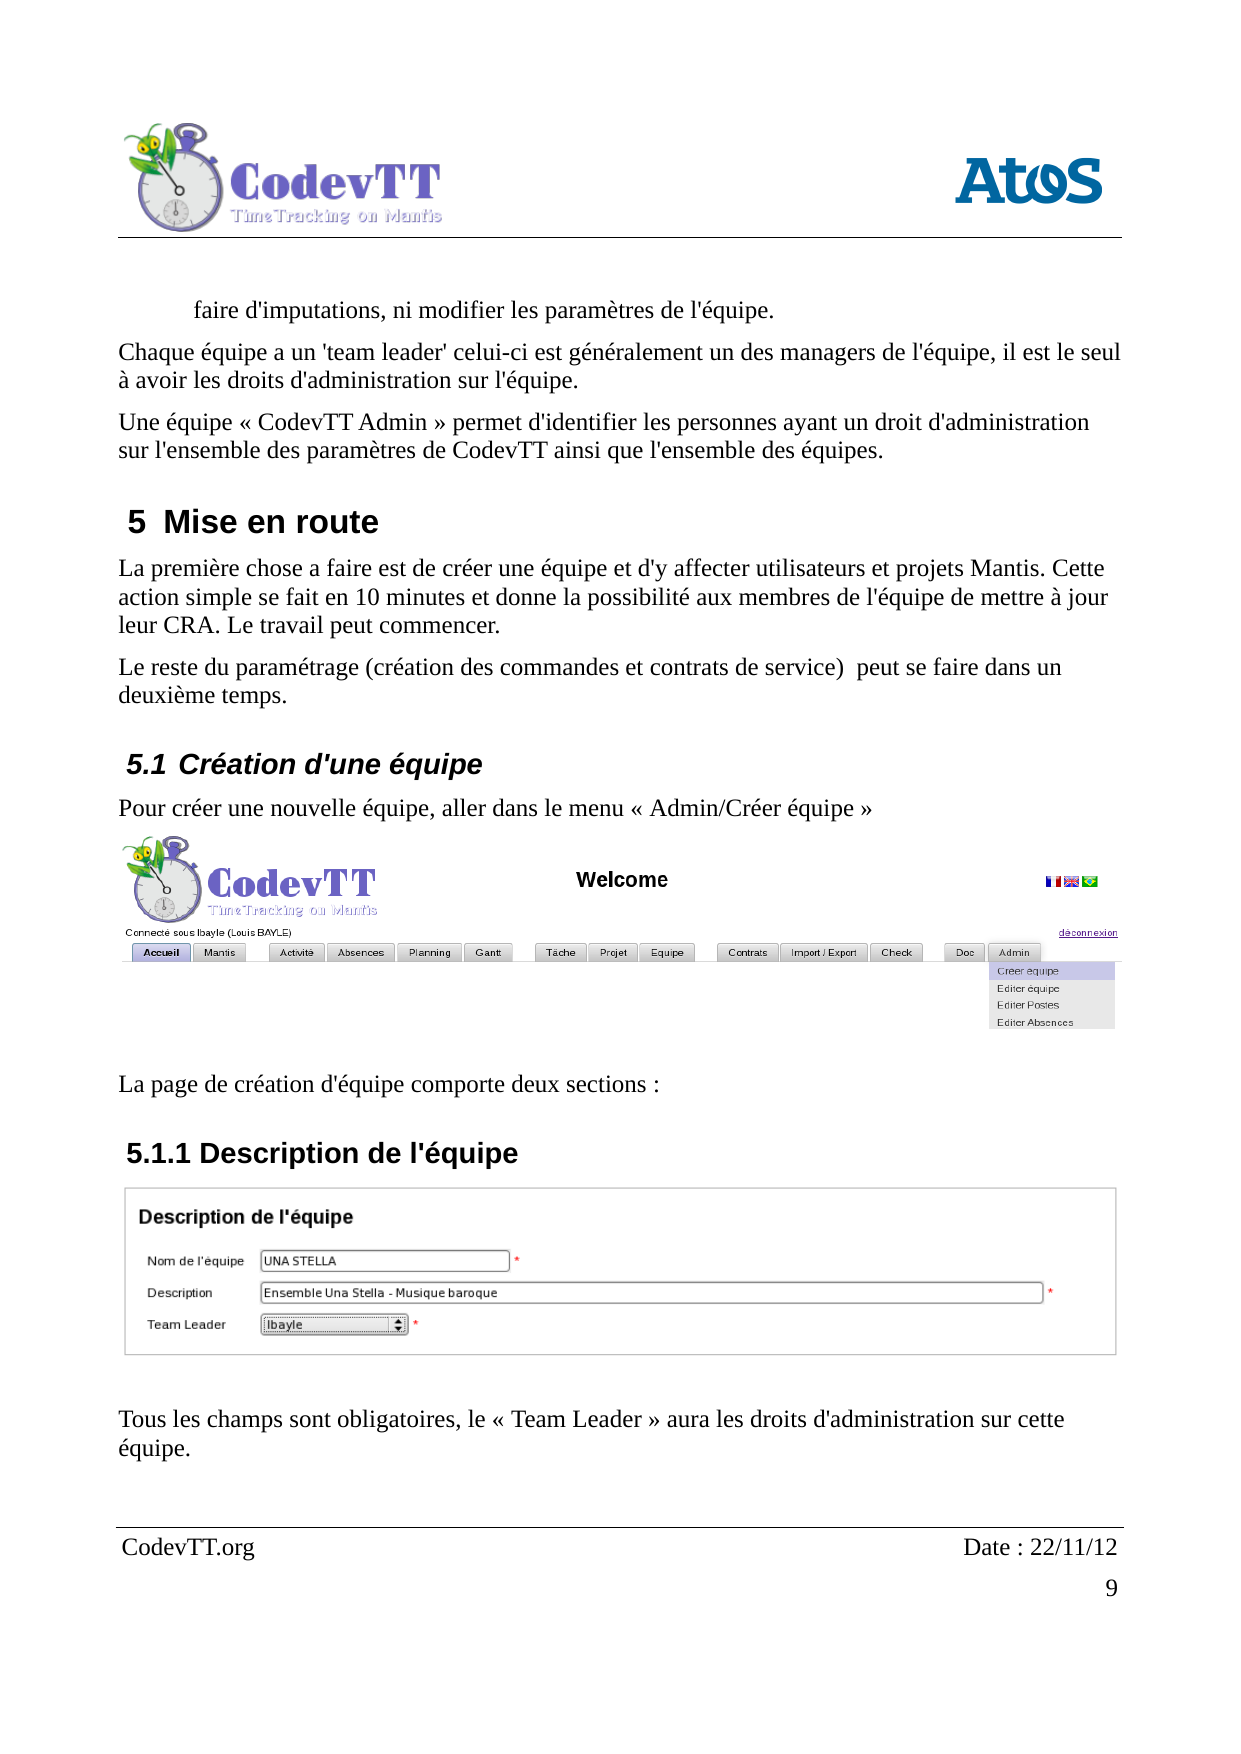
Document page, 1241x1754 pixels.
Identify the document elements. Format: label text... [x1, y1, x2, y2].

picture [118, 1181, 1123, 1364]
text Tous les champs sont obligatoires, le « Team Leader » aura les droits d'administration sur cette équipe. [118, 1404, 1122, 1462]
text Une équipe « CodevTT Admin » permet d'identifier les personnes ayant un droit d'administration sur l'ensemble des paramètres de CodevTT ainsi que l'ensemble des équipes. [118, 407, 1122, 464]
picture [123, 123, 447, 232]
picture [118, 834, 1123, 1029]
text Chaque équipe a un 'team leader' celui-ci est généralement un des managers de l'équipe, il est le seul à avoir les droits d'administration sur l'équipe. [118, 337, 1122, 394]
text Le reste du paramétrage (création des commandes et contrats de service) peut se faire dans un deuxième temps. [118, 652, 1122, 709]
subtitle Création d'une équipe [118, 747, 1122, 780]
text La page de création d'équipe comporte deux sections : [118, 1069, 1122, 1098]
text La première chose a faire est de créer une équipe et d'y affecter utilisateurs et projets Mantis. Cette action simple se fait en 10 minutes et donne la possibilité aux membres de l'équipe de mettre à jour leur CRA. Le travail peut commencer. [118, 553, 1122, 639]
subtitle Description de l'équipe [118, 1136, 1122, 1169]
text Pour créer une nouvelle équipe, aller dans le menu « Admin/Créer équipe » [118, 793, 1122, 822]
picture [953, 156, 1103, 205]
subtitle Mise en route [118, 502, 1122, 541]
list faire d'imputations, ni modifier les paramètres de l'équipe. [156, 296, 1122, 324]
